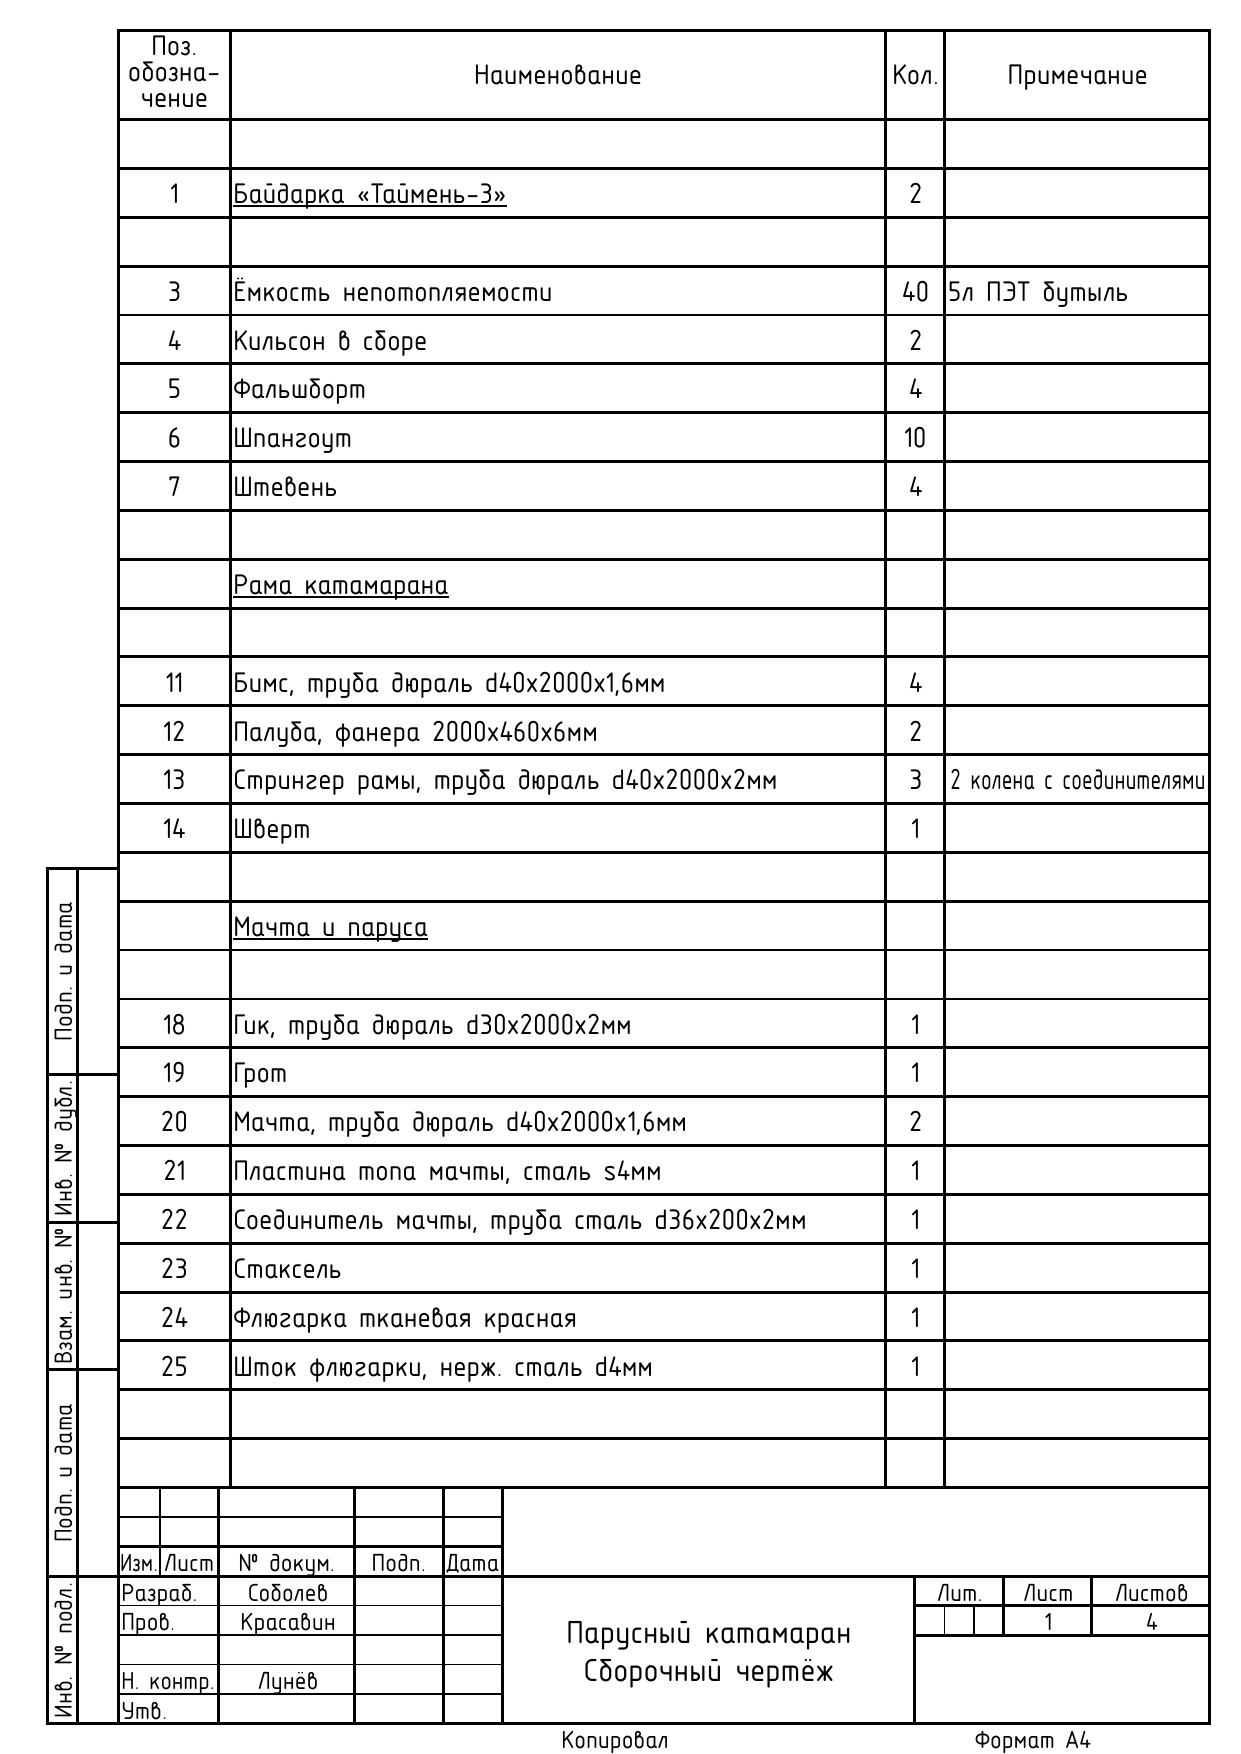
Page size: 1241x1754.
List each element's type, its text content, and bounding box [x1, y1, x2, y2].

table_cell [119, 1391, 229, 1437]
table_cell 6 [118, 414, 229, 460]
table_cell Байдарка «Таймень-3» [232, 170, 884, 216]
table_cell [887, 561, 943, 607]
table_cell 12 [118, 707, 229, 753]
table_cell [119, 951, 229, 997]
table_cell [118, 219, 229, 264]
table_cell [887, 854, 943, 900]
table_cell 23 [119, 1245, 229, 1291]
table_cell 11 [118, 658, 229, 704]
table_cell 14 [118, 805, 229, 851]
table_cell [946, 903, 1211, 948]
table_cell [946, 1196, 1211, 1242]
table_cell [887, 121, 943, 167]
table_cell [118, 121, 229, 167]
table_cell 21 [119, 1147, 229, 1193]
table_cell [946, 1049, 1211, 1095]
table_cell Палуба, фанера 2000х460х6мм [232, 707, 884, 753]
table_cell 1 [887, 1000, 943, 1046]
table_cell 1 [118, 170, 229, 216]
table_cell Шпангоут [232, 414, 884, 460]
table_cell [119, 903, 229, 948]
table_cell [232, 610, 884, 655]
table_cell Шверт [232, 805, 884, 851]
table_cell 4 [887, 658, 943, 704]
table_cell 4 [887, 365, 943, 411]
table_cell 40 [887, 268, 943, 313]
table_cell Флюгарка тканевая красная [232, 1294, 884, 1339]
table_cell [946, 414, 1211, 460]
table_cell Штевень [232, 463, 884, 509]
table_cell Кильсон в сборе [232, 316, 884, 362]
table_cell Пластина топа мачты, сталь s4мм [232, 1147, 884, 1193]
table_cell [119, 1440, 229, 1486]
table_cell 2 колена с соединителями [946, 756, 1211, 802]
table_cell 1 [887, 1245, 943, 1291]
table_cell 13 [118, 756, 229, 802]
table_cell [946, 1147, 1211, 1193]
table_cell 2 [887, 1098, 943, 1144]
table_cell [946, 951, 1211, 997]
table_cell 1 [887, 1342, 943, 1388]
table_cell [887, 512, 943, 558]
table_cell [946, 365, 1211, 411]
table_cell Шток флюгарки, нерж. сталь d4мм [232, 1342, 884, 1388]
table_cell 3 [118, 268, 229, 313]
table_cell 4 [887, 463, 943, 509]
table_cell Ёмкость непотопляемости [232, 268, 884, 313]
table_cell [946, 854, 1211, 900]
table_cell [946, 1440, 1211, 1486]
table_cell 1 [887, 1294, 943, 1339]
table_cell [946, 610, 1211, 655]
table_cell [946, 1000, 1211, 1046]
table_cell 1 [887, 1147, 943, 1193]
table_cell Стрингер рамы, труба дюраль d40x2000x2мм [232, 756, 884, 802]
table_cell Рама катамарана [232, 561, 884, 607]
table_cell 5л ПЭТ бутыль [946, 268, 1211, 313]
table_cell [887, 903, 943, 948]
table_cell 19 [119, 1049, 229, 1095]
table_cell [232, 1391, 884, 1437]
table_cell [946, 1391, 1211, 1437]
table_cell [887, 610, 943, 655]
table_cell [946, 1098, 1211, 1144]
table_cell [946, 707, 1211, 753]
table_cell [232, 951, 884, 997]
table_cell [887, 951, 943, 997]
table_cell [887, 1440, 943, 1486]
table_cell [118, 561, 229, 607]
table_cell 7 [118, 463, 229, 509]
table_cell [232, 512, 884, 558]
table_cell Фальшборт [232, 365, 884, 411]
table_cell [232, 854, 884, 900]
table_cell 2 [887, 707, 943, 753]
table_cell 5 [118, 365, 229, 411]
table_cell [946, 805, 1211, 851]
table_cell 25 [119, 1342, 229, 1388]
table_cell Гик, труба дюраль d30x2000x2мм [232, 1000, 884, 1046]
table_cell [946, 316, 1211, 362]
table_header Поз. обозна- чение [118, 30, 229, 118]
table_cell [118, 854, 229, 900]
table_cell [946, 561, 1211, 607]
table_cell [946, 1294, 1211, 1339]
table_cell [118, 610, 229, 655]
table_cell 2 [887, 316, 943, 362]
table_cell [232, 219, 884, 264]
table_cell 24 [119, 1294, 229, 1339]
table_cell 10 [887, 414, 943, 460]
table_cell [946, 658, 1211, 704]
table_cell 3 [887, 756, 943, 802]
table_cell 1 [887, 1049, 943, 1095]
table_cell Грот [232, 1049, 884, 1095]
table_cell [118, 512, 229, 558]
table_cell Мачта и паруса [232, 903, 884, 948]
table_cell [946, 1342, 1211, 1388]
table_cell [232, 1440, 884, 1486]
table_cell [232, 121, 884, 167]
table_cell 20 [119, 1098, 229, 1144]
table_cell 1 [887, 1196, 943, 1242]
table_cell [946, 1245, 1211, 1291]
table_cell Мачта, труба дюраль d40x2000x1,6мм [232, 1098, 884, 1144]
table_cell Соединитель мачты, труба сталь d36x200x2мм [232, 1196, 884, 1242]
table_cell [946, 463, 1211, 509]
table_header Наименование [232, 30, 884, 118]
table_cell [946, 512, 1211, 558]
table_cell 4 [118, 316, 229, 362]
table_header Кол. [887, 30, 943, 118]
table_cell 1 [887, 805, 943, 851]
table_cell 22 [119, 1196, 229, 1242]
table_cell Бимс, труба дюраль d40x2000x1,6мм [232, 658, 884, 704]
table_cell 2 [887, 170, 943, 216]
table_cell Стаксель [232, 1245, 884, 1291]
table_cell [946, 170, 1211, 216]
table_cell [946, 219, 1211, 264]
table_cell [946, 121, 1211, 167]
table_header Примечание [946, 30, 1211, 118]
table_cell 18 [119, 1000, 229, 1046]
table_cell [887, 219, 943, 264]
table_cell [887, 1391, 943, 1437]
